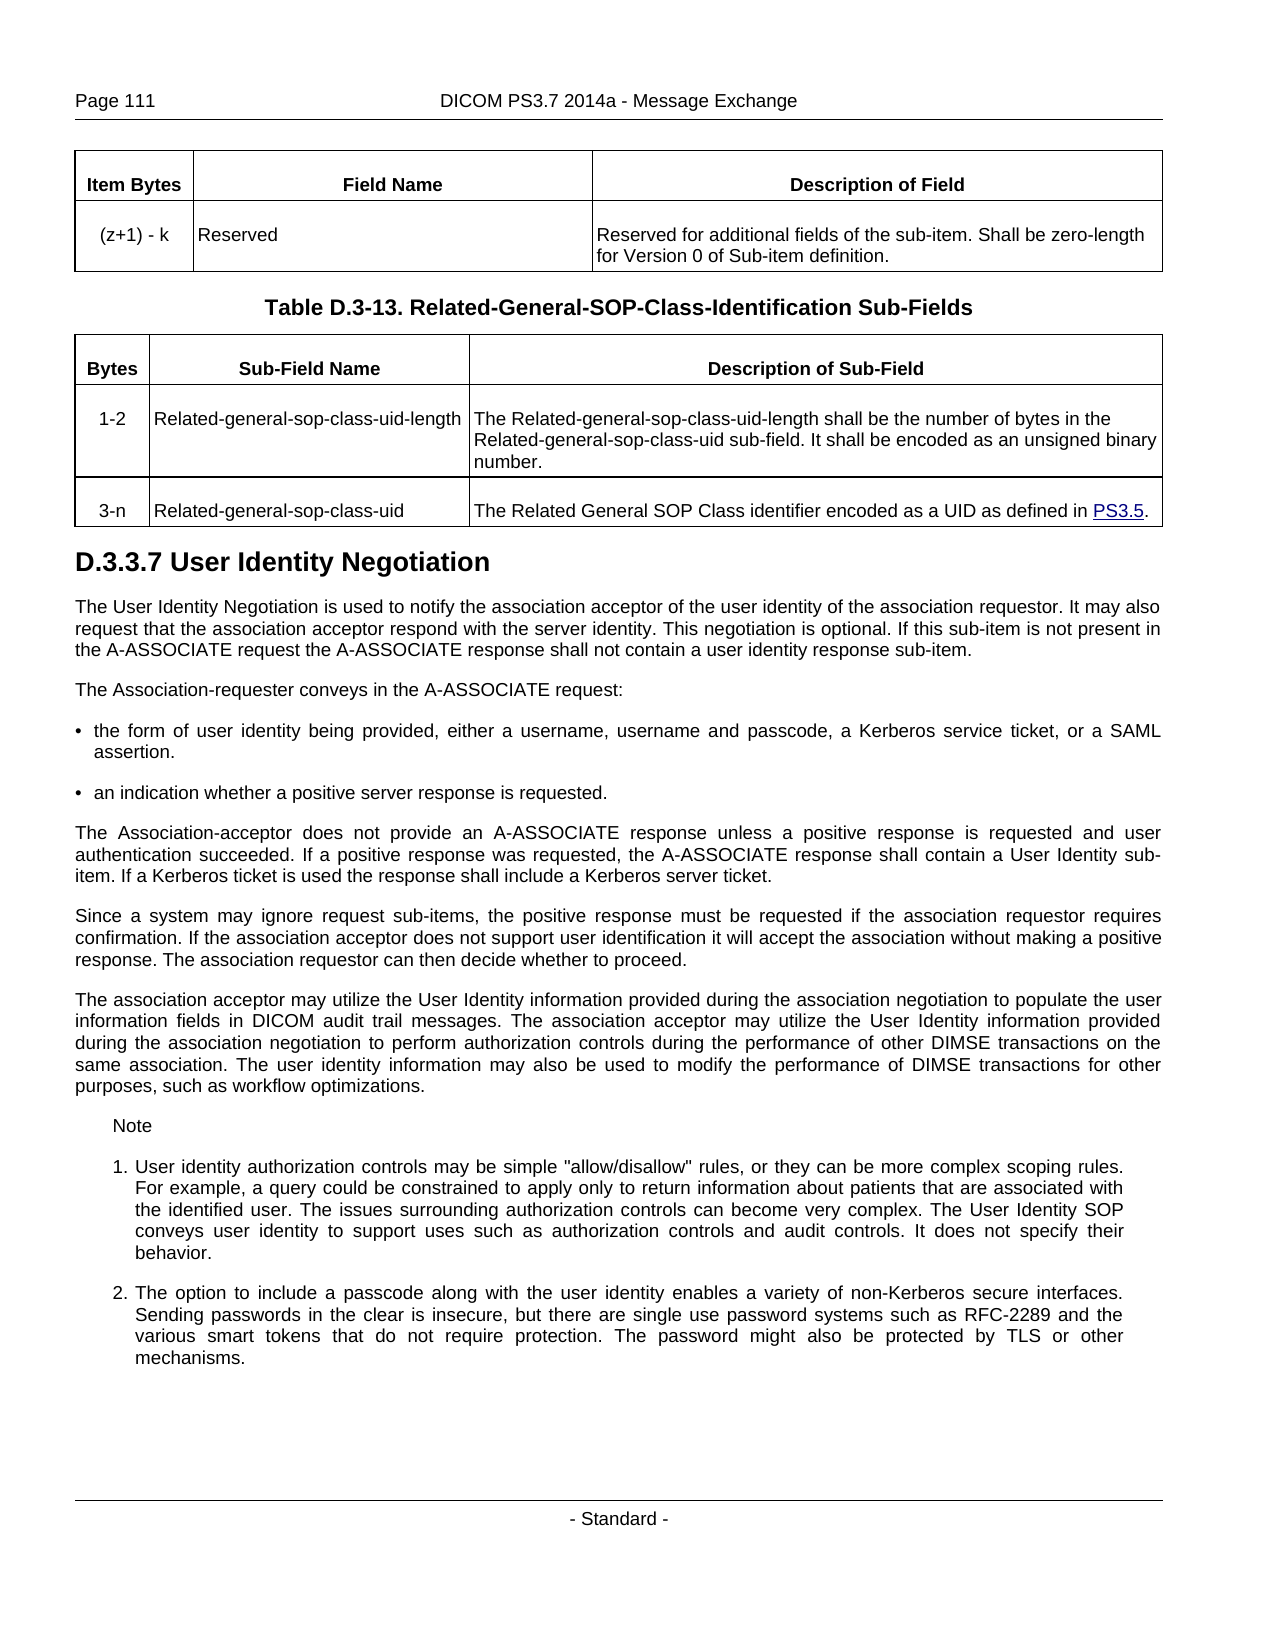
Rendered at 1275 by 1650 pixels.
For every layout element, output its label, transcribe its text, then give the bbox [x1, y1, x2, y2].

table_cell Related-general-sop-class-uid-length [150, 385, 469, 476]
list User identity authorization controls may be simple "allow/disallow" rules, or they can be more complex scoping rules. For example, a query could be constrained to apply only to return information about patients that are associated with the identified user. The issues surrounding authorization controls can become very complex. The User Identity SOP conveys user identity to support uses such as authorization controls and audit controls. It does not specify their behavior. [112, 1156, 1125, 1263]
table_header Sub-Field Name [150, 335, 469, 383]
text The User Identity Negotiation is used to notify the association acceptor of the user identity of the association requestor. It may also request that the association acceptor respond with the server identity. This negotiation is optional. If this sub-item is not present in the A-ASSOCIATE request the A-ASSOCIATE response shall not contain a user identity response sub-item. [75, 596, 1162, 661]
text The Association-acceptor does not provide an A-ASSOCIATE response unless a positive response is requested and user authentication succeeded. If a positive response was requested, the A-ASSOCIATE response shall contain a User Identity sub-item. If a Kerberos ticket is used the response shall include a Kerberos server ticket. [75, 822, 1162, 886]
table_cell 1-2 [76, 385, 149, 476]
list the form of user identity being provided, either a username, username and passcode, a Kerberos service ticket, or a SAML assertion. [75, 719, 1162, 763]
text Note [112, 1115, 1125, 1137]
text D.3.3.7 User Identity Negotiation [75, 546, 1162, 577]
table_cell The Related-general-sop-class-uid-length shall be the number of bytes in the Related-general-sop-class-uid sub-field. It shall be encoded as an unsigned binary number. [470, 385, 1162, 476]
list an indication whether a positive server response is requested. [75, 781, 1162, 803]
table_cell Reserved [194, 201, 592, 271]
table_cell Related-general-sop-class-uid [150, 478, 469, 526]
table_header Description of Sub-Field [470, 335, 1162, 383]
table_cell (z+1) - k [76, 201, 193, 271]
table_header Field Name [194, 151, 592, 200]
table_header Description of Field [593, 151, 1162, 200]
table_cell 3-n [76, 478, 149, 526]
text The Association-requester conveys in the A-ASSOCIATE request: [75, 679, 1162, 701]
table_header Bytes [76, 335, 149, 383]
list The option to include a passcode along with the user identity enables a variety of non-Kerberos secure interfaces. Sending passwords in the clear is insecure, but there are single use password systems such as RFC-2289 and the various smart tokens that do not require protection. The password might also be protected by TLS or other mechanisms. [112, 1282, 1125, 1368]
text Table D.3-13. Related-General-SOP-Class-Identification Sub-Fields [75, 294, 1162, 320]
table_cell Reserved for additional fields of the sub-item. Shall be zero-length for Version 0 of Sub-item definition. [593, 201, 1162, 271]
table_cell The Related General SOP Class identifier encoded as a UID as defined in PS3.5. [470, 478, 1162, 526]
text Since a system may ignore request sub-items, the positive response must be requested if the association requestor requires confirmation. If the association acceptor does not support user identification it will accept the association without making a positive response. The association requestor can then decide whether to proceed. [75, 905, 1162, 970]
text The association acceptor may utilize the User Identity information provided during the association negotiation to populate the user information fields in DICOM audit trail messages. The association acceptor may utilize the User Identity information provided during the association negotiation to perform authorization controls during the performance of other DIMSE transactions on the same association. The user identity information may also be used to modify the performance of DIMSE transactions for other purposes, such as workflow optimizations. [75, 989, 1162, 1096]
table_header Item Bytes [76, 151, 193, 200]
